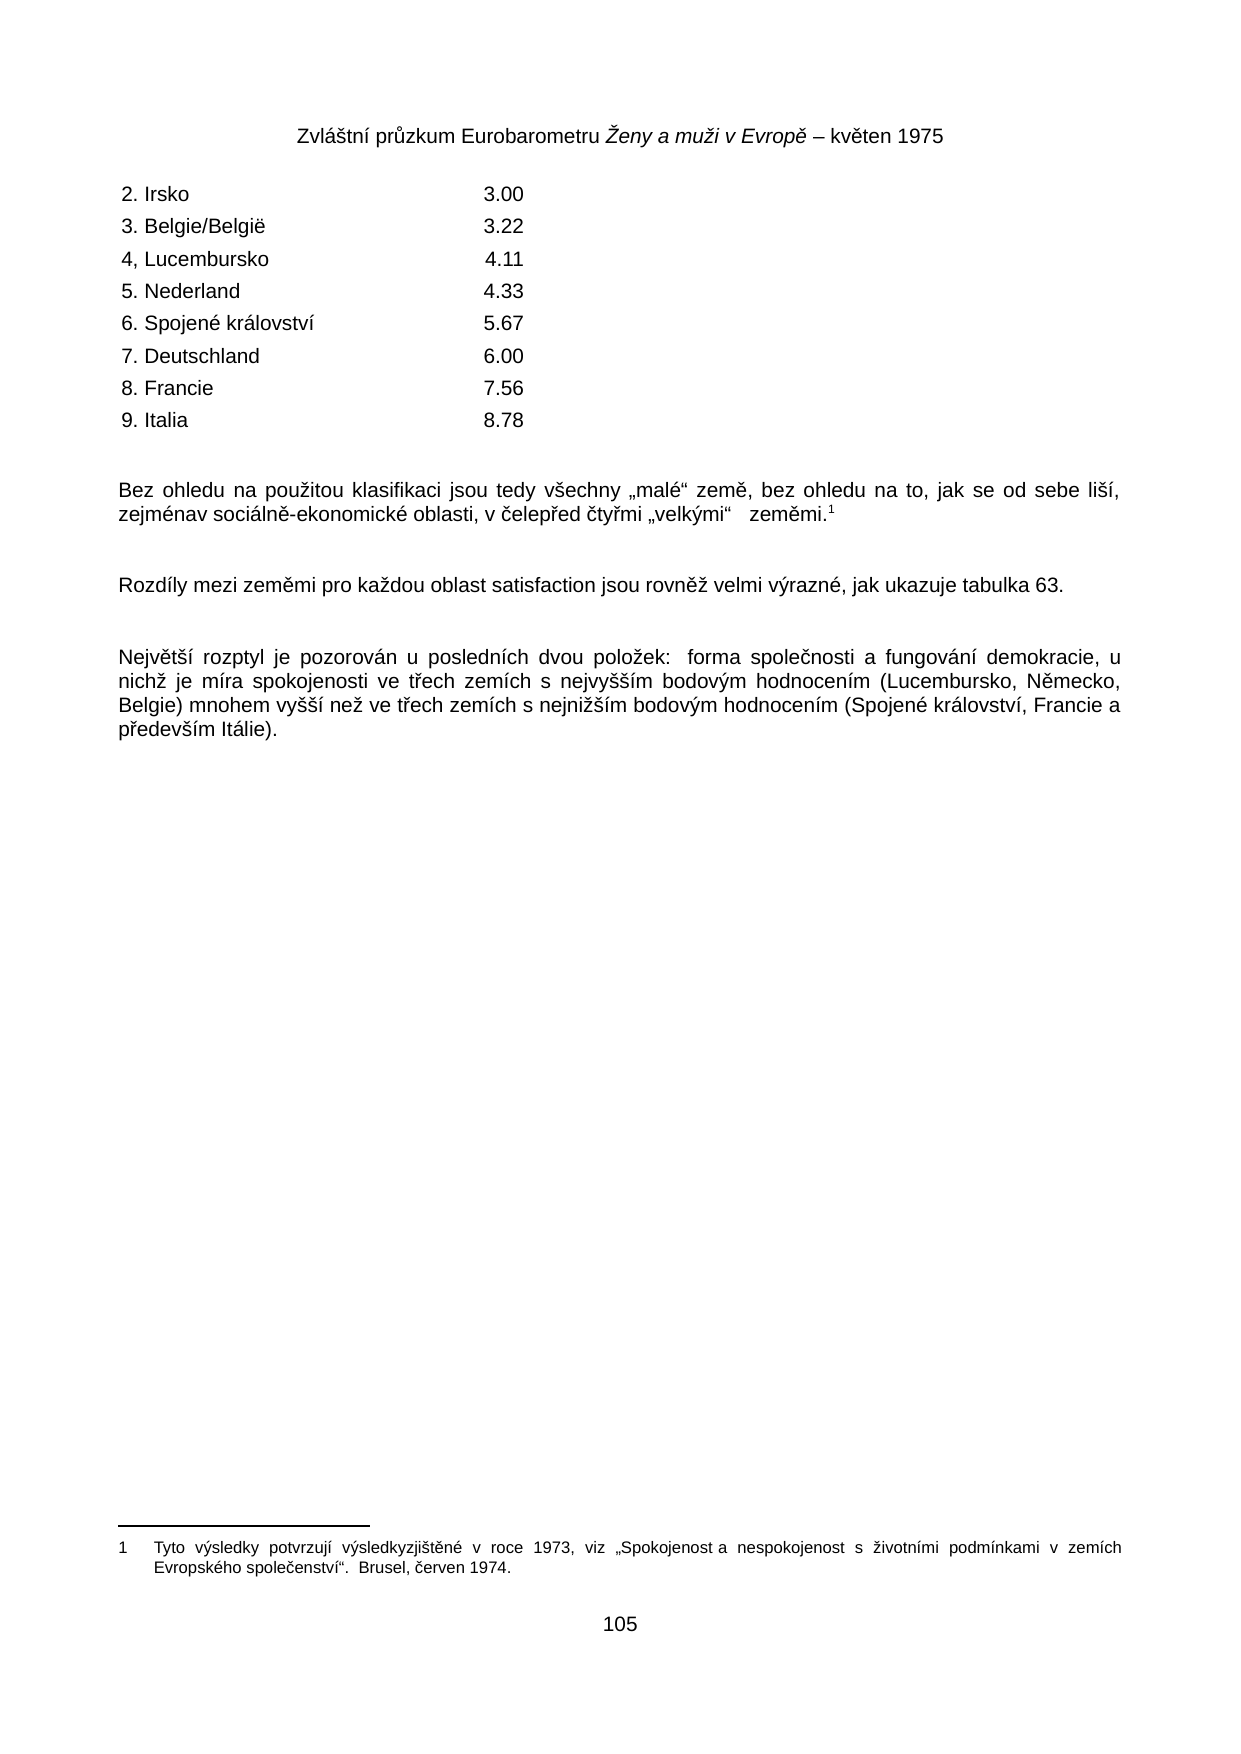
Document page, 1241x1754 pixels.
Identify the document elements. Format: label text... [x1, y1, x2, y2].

table_cell 2. Irsko [118, 178, 388, 210]
text Tyto výsledky potvrzují výsledkyzjištěné v roce 1973, viz „Spokojenost a nespokojenost s životními podmínkami v zemích Evropského společenství“. Brusel, červen 1974. [118, 1538, 1122, 1577]
text Největší rozptyl je pozorován u posledních dvou položek: forma společnosti a fungování demokracie, u nichž je míra spokojenosti ve třech zemích s nejvyšším bodovým hodnocením (Lucembursko, Německo, Belgie) mnohem vyšší než ve třech zemích s nejnižším bodovým hodnocením (Spojené království, Francie a především Itálie). [118, 644, 1122, 740]
table_cell 4,11 [388, 242, 527, 274]
table_cell 7,56 [388, 372, 527, 404]
table_cell 9. Italia [118, 404, 388, 437]
table_cell 8. Francie [118, 372, 388, 404]
table_cell 8,78 [388, 404, 527, 437]
table_cell 5,67 [388, 307, 527, 339]
text Rozdíly mezi zeměmi pro každou oblast satisfaction jsou rovněž velmi výrazné, jak ukazuje tabulka 63. [118, 573, 1122, 597]
table_cell 3,22 [388, 210, 527, 242]
text Bez ohledu na použitou klasifikaci jsou tedy všechny „malé“ země, bez ohledu na to, jak se od sebe liší, zejménav sociálně-ekonomické oblasti, v čelepřed čtyřmi „velkými“ zeměmi. [118, 478, 1122, 526]
table_cell 5. Nederland [118, 275, 388, 307]
table_cell 7. Deutschland [118, 339, 388, 372]
table_cell 3. Belgie/België [118, 210, 388, 242]
table_cell 6. Spojené království [118, 307, 388, 339]
table_cell 6,00 [388, 339, 527, 372]
table_cell 3,00 [388, 178, 527, 210]
table_cell 4,33 [388, 275, 527, 307]
table_cell 4, Lucembursko [118, 242, 388, 274]
